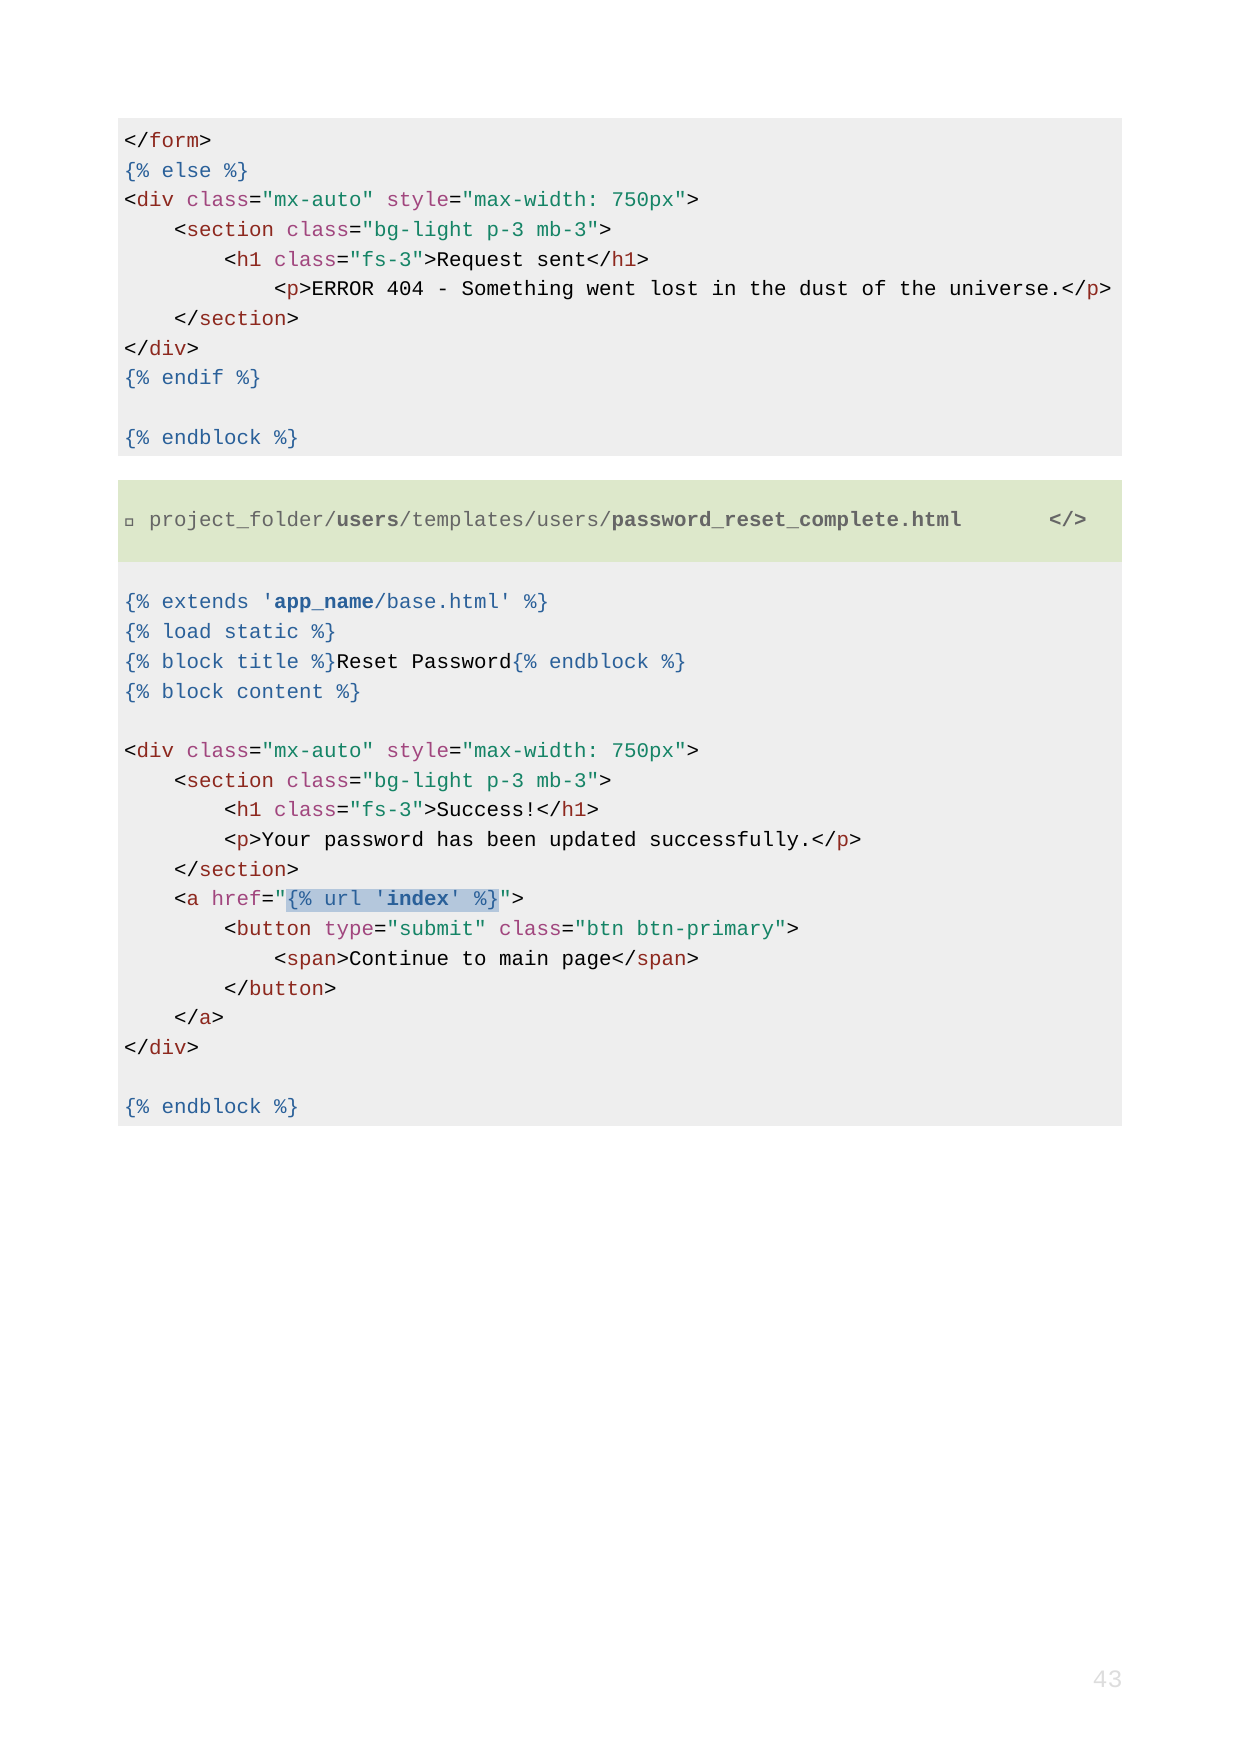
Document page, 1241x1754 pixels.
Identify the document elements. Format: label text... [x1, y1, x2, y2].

table_header 📝 project_folder/users/templates/users/password_reset_complete.html </> [118, 480, 1122, 562]
table_cell {% extends 'app_name/base.html' %} {% load static %} {% block title %}Reset Password{% endblock %} {% block content %} <div class="mx-auto" style="max-width: 750px"> <section class="bg-light p-3 mb-3"> <h1 class="fs-3">Success!</h1> <p>Your password has been updated successfully.</p> </section> <a href="{% url 'index' %}"> <button type="submit" class="btn btn-primary"> <span>Continue to main page</span> </button> </a> </div> {% endblock %} [118, 562, 1122, 1126]
subtitle Create, edit and delete user’s models only [118, 1151, 1122, 1179]
table_cell </form> {% else %} <div class="mx-auto" style="max-width: 750px"> <section class="bg-light p-3 mb-3"> <h1 class="fs-3">Request sent</h1> <p>ERROR 404 - Something went lost in the dust of the universe.</p> </section> </div> {% endif %} {% endblock %} [118, 118, 1122, 456]
